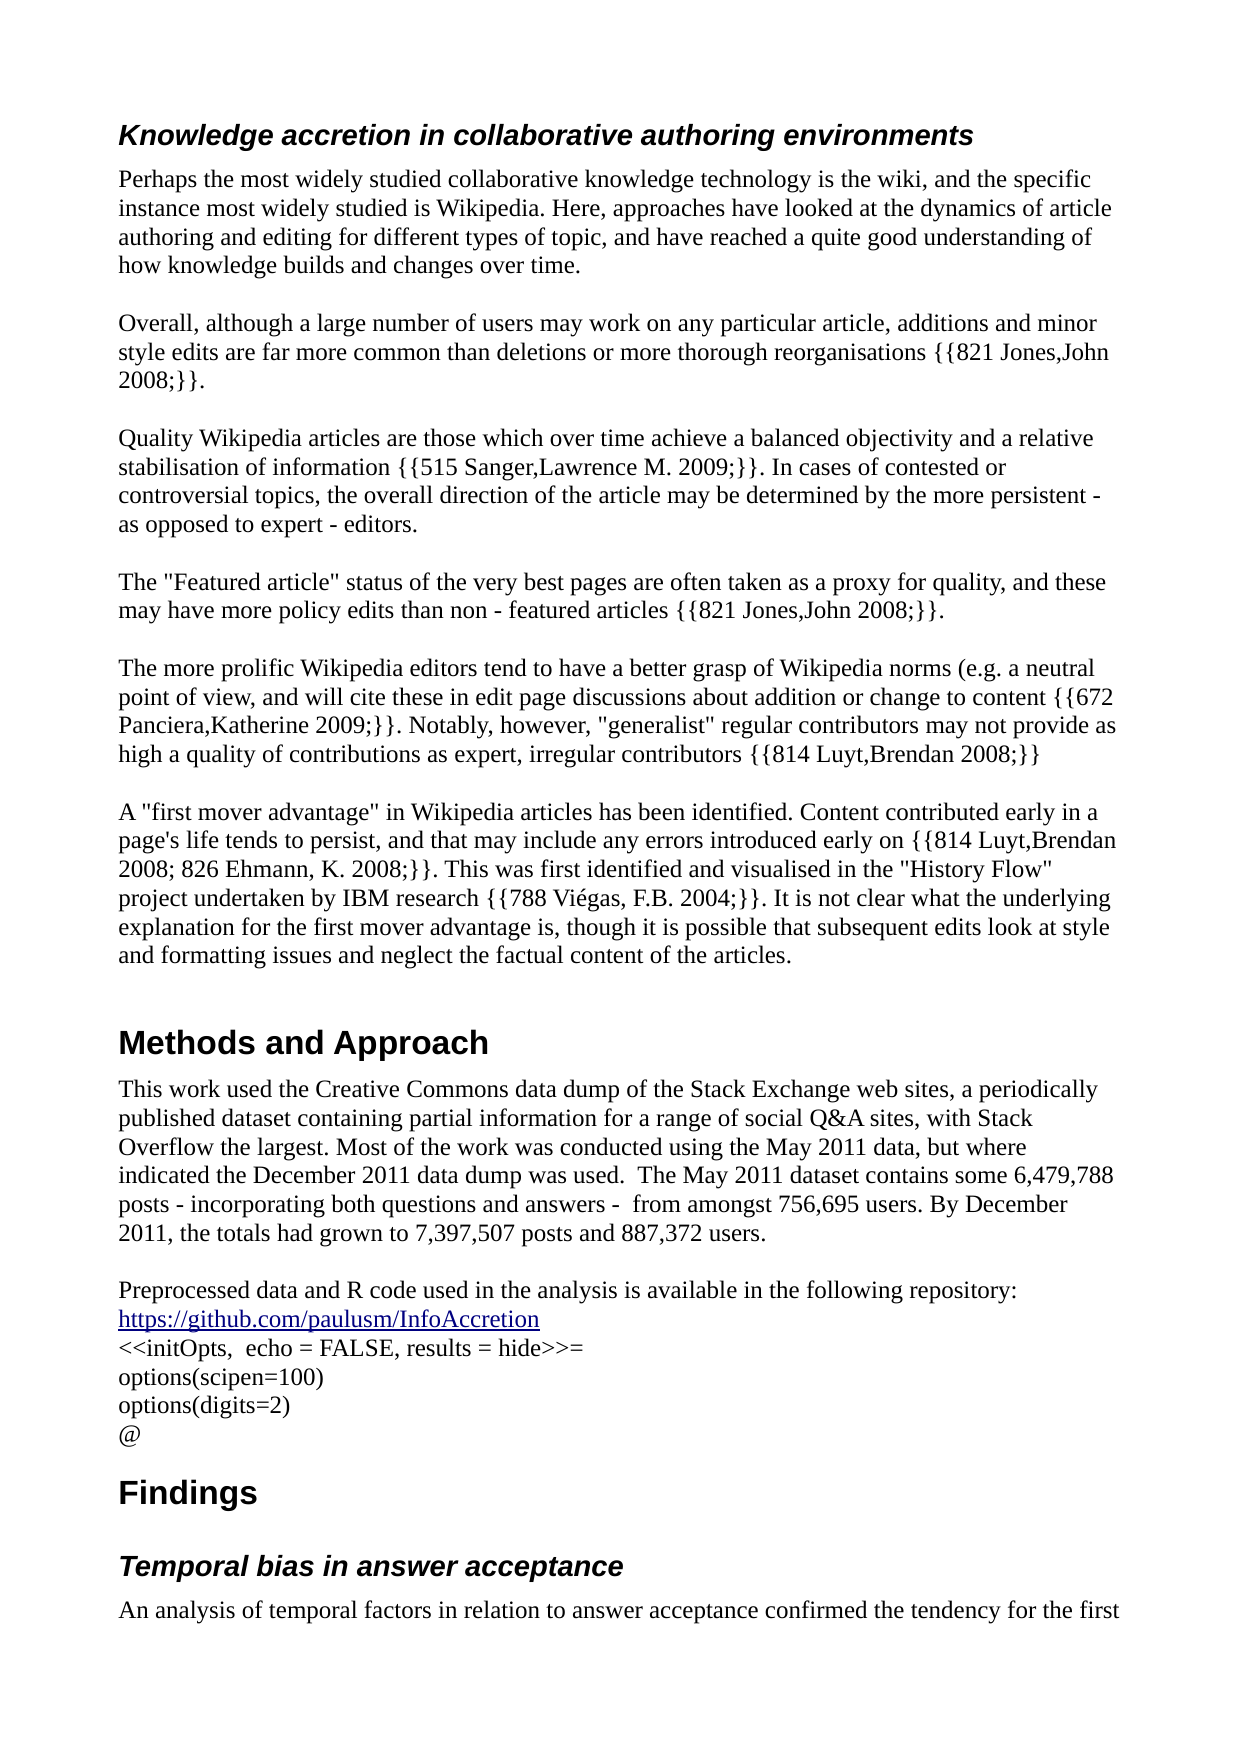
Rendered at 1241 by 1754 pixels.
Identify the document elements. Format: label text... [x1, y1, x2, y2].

subtitle Methods and Approach [118, 1023, 1122, 1062]
text This work used the Creative Commons data dump of the Stack Exchange web sites, a periodically published dataset containing partial information for a range of social Q&A sites, with Stack Overflow the largest. Most of the work was conducted using the May 2011 data, but where indicated the December 2011 data dump was used. The May 2011 dataset contains some 6,479,788 posts - incorporating both questions and answers - from amongst 756,695 users. By December 2011, the totals had grown to 7,397,507 posts and 887,372 users. [118, 1074, 1122, 1247]
text Perhaps the most widely studied collaborative knowledge technology is the wiki, and the specific instance most widely studied is Wikipedia. Here, approaches have looked at the dynamics of article authoring and editing for different types of topic, and have reached a quite good understanding of how knowledge builds and changes over time. [118, 164, 1122, 279]
text <<initOpts, echo = FALSE, results = hide>>= [118, 1333, 1122, 1362]
subtitle Temporal bias in answer acceptance [118, 1549, 1122, 1582]
text The "Featured article" status of the very best pages are often taken as a proxy for quality, and these may have more policy edits than non - featured articles {{821 Jones,John 2008;}}. [118, 567, 1122, 624]
text Quality Wikipedia articles are those which over time achieve a balanced objectivity and a relative stabilisation of information {{515 Sanger,Lawrence M. 2009;}}. In cases of contested or controversial topics, the overall direction of the article may be determined by the more persistent - as opposed to expert - editors. [118, 423, 1122, 538]
text @ [118, 1419, 1122, 1448]
text options(scipen=100) [118, 1362, 1122, 1390]
subtitle Findings [118, 1473, 1122, 1511]
subtitle Knowledge accretion in collaborative authoring environments [118, 118, 1122, 152]
text options(digits=2) [118, 1390, 1122, 1419]
text Preprocessed data and R code used in the analysis is available in the following repository: https://github.com/paulusm/InfoAccretion [118, 1275, 1122, 1333]
text The more prolific Wikipedia editors tend to have a better grasp of Wikipedia norms (e.g. a neutral point of view, and will cite these in edit page discussions about addition or change to content {{672 Panciera,Katherine 2009;}}. Notably, however, "generalist" regular contributors may not provide as high a quality of contributions as expert, irregular contributors {{814 Luyt,Brendan 2008;}} [118, 653, 1122, 768]
text A "first mover advantage" in Wikipedia articles has been identified. Content contributed early in a page's life tends to persist, and that may include any errors introduced early on {{814 Luyt,Brendan 2008; 826 Ehmann, K. 2008;}}. This was first identified and visualised in the "History Flow" project undertaken by IBM research {{788 Viégas, F.B. 2004;}}. It is not clear what the underlying explanation for the first mover advantage is, though it is possible that subsequent edits look at style and formatting issues and neglect the factual content of the articles. [118, 797, 1122, 969]
text An analysis of temporal factors in relation to answer acceptance confirmed the tendency for the first [118, 1595, 1122, 1624]
text Overall, although a large number of users may work on any particular article, additions and minor style edits are far more common than deletions or more thorough reorganisations {{821 Jones,John 2008;}}. [118, 308, 1122, 394]
